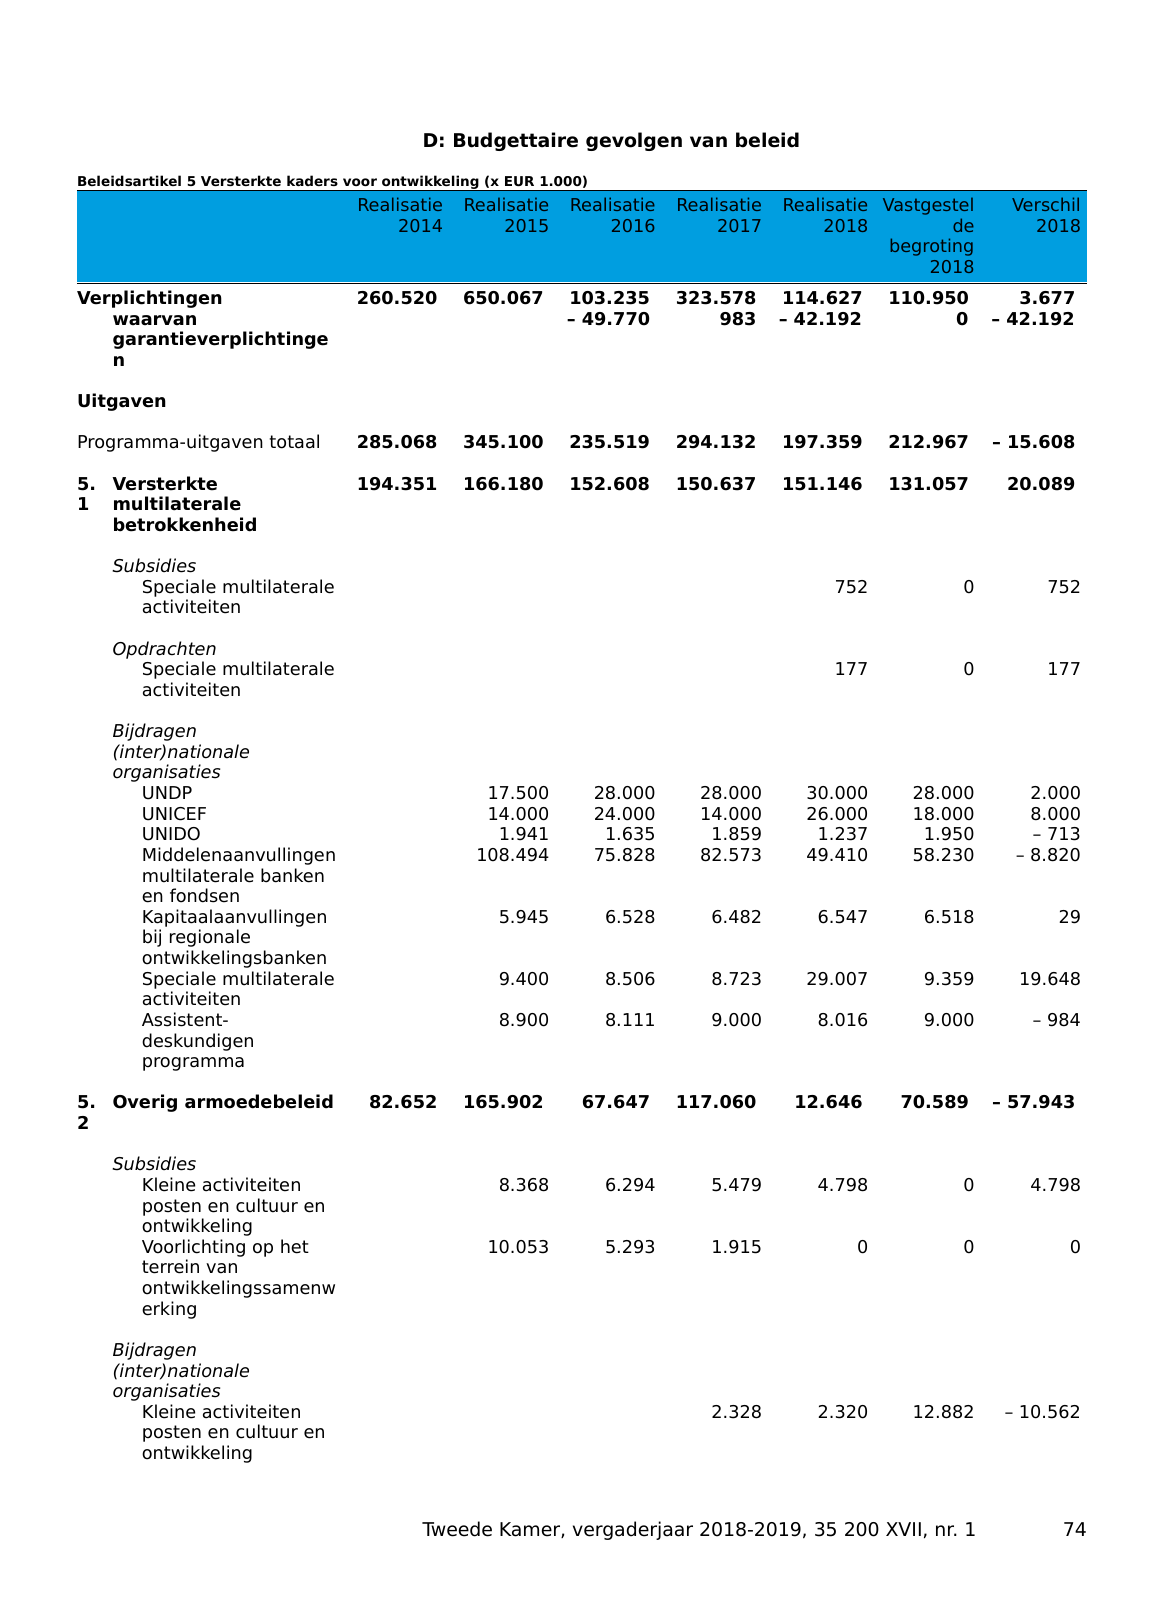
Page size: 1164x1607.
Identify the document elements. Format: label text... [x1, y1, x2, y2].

table_cell [77, 556, 106, 577]
table_cell 75.828 [555, 845, 661, 907]
table_cell [77, 804, 106, 824]
table_cell [555, 371, 661, 391]
table_cell [343, 1340, 449, 1402]
table_cell [106, 824, 136, 845]
table_cell [106, 412, 136, 432]
table_cell Subsidies [106, 556, 342, 577]
table_cell – 42.192 [980, 309, 1087, 371]
table_cell [77, 639, 106, 659]
table_cell [106, 783, 136, 804]
table_cell Realisatie 2017 [661, 191, 768, 282]
table_cell 9.359 [874, 969, 980, 1010]
table_cell [874, 1319, 980, 1340]
table_cell 1.941 [449, 824, 555, 845]
table_cell 4.798 [768, 1175, 874, 1237]
table_cell [449, 412, 555, 432]
table_cell [555, 453, 661, 474]
table_cell 8.900 [449, 1010, 555, 1072]
table_cell [343, 618, 449, 639]
table_cell [343, 845, 449, 907]
table_cell [874, 1072, 980, 1092]
table_cell – 57.943 [980, 1093, 1087, 1134]
table_cell [768, 618, 874, 639]
table_cell [106, 804, 136, 824]
table_cell [136, 371, 342, 391]
table_cell [555, 1134, 661, 1154]
table_cell [980, 556, 1087, 577]
table_cell 0 [768, 1237, 874, 1319]
table_cell 28.000 [661, 783, 768, 804]
table_cell [106, 1134, 136, 1154]
table_cell [874, 721, 980, 783]
table_cell 103.235 [555, 284, 661, 309]
table_cell 1.859 [661, 824, 768, 845]
table_cell – 10.562 [980, 1402, 1087, 1464]
table_cell [980, 412, 1087, 432]
table_cell [449, 1319, 555, 1340]
table_cell [661, 1319, 768, 1340]
table_cell [555, 1072, 661, 1092]
table_cell 285.068 [343, 433, 449, 453]
table_cell [136, 453, 342, 474]
table_cell Realisatie 2018 [768, 191, 874, 282]
table_cell [343, 536, 449, 556]
table_cell Speciale multilaterale activiteiten [136, 577, 342, 618]
table_cell 166.180 [449, 474, 555, 536]
table_cell [343, 1175, 449, 1237]
table_cell [136, 536, 342, 556]
table_cell [874, 1154, 980, 1175]
table_cell – 15.608 [980, 433, 1087, 453]
table_cell [77, 453, 106, 474]
table_cell 3.677 [980, 284, 1087, 309]
table_cell 6.518 [874, 907, 980, 969]
table_cell [343, 1402, 449, 1464]
table_cell [77, 1319, 106, 1340]
table_cell [555, 412, 661, 432]
table_cell [77, 1072, 106, 1092]
table_cell [343, 1154, 449, 1175]
table_cell [768, 391, 874, 412]
table_cell [874, 1340, 980, 1402]
table_cell [555, 1340, 661, 1402]
table_cell [768, 412, 874, 432]
table_cell 752 [768, 577, 874, 618]
table_cell [343, 721, 449, 783]
table_cell 983 [661, 309, 768, 371]
table_cell [874, 412, 980, 432]
table_cell 4.798 [980, 1175, 1087, 1237]
table_cell [768, 721, 874, 783]
table_cell [555, 721, 661, 783]
table_cell [77, 1134, 106, 1154]
table_cell 26.000 [768, 804, 874, 824]
table_cell 29 [980, 907, 1087, 969]
table_cell [343, 556, 449, 577]
table_cell [768, 701, 874, 721]
table_cell UNIDO [136, 824, 342, 845]
table_cell 0 [874, 1237, 980, 1319]
table_cell 1.915 [661, 1237, 768, 1319]
table_cell Bijdragen (inter)nationale organisaties [106, 721, 342, 783]
table_cell 235.519 [555, 433, 661, 453]
table_cell [106, 969, 136, 1010]
table_cell [106, 1175, 136, 1237]
table_cell [768, 1134, 874, 1154]
table_cell [449, 659, 555, 701]
table_cell Realisatie 2015 [449, 191, 555, 282]
table_cell [980, 453, 1087, 474]
table_cell Bijdragen (inter)nationale organisaties [106, 1340, 342, 1402]
table_cell [555, 577, 661, 618]
table_cell UNICEF [136, 804, 342, 824]
table_cell [768, 1154, 874, 1175]
table_cell [449, 721, 555, 783]
table_cell [343, 391, 449, 412]
table_cell 1.237 [768, 824, 874, 845]
table_cell [449, 1154, 555, 1175]
table_cell [980, 1154, 1087, 1175]
table_cell Kapitaalaanvullingen bij regionale ontwikkelingsbanken [136, 907, 342, 969]
table_cell 70.589 [874, 1093, 980, 1134]
table_cell [449, 701, 555, 721]
table_cell Realisatie 2014 [343, 191, 449, 282]
table_cell Opdrachten [106, 639, 342, 659]
table_cell [661, 1340, 768, 1402]
table_cell 110.950 [874, 284, 980, 309]
table_cell [136, 701, 342, 721]
table_cell 28.000 [874, 783, 980, 804]
table_cell 82.573 [661, 845, 768, 907]
table_cell [661, 721, 768, 783]
table_cell Kleine activiteiten posten en cultuur en ontwikkeling [136, 1175, 342, 1237]
table_cell [980, 1134, 1087, 1154]
table_cell 6.528 [555, 907, 661, 969]
table_cell [106, 845, 136, 907]
table_cell – 49.770 [555, 309, 661, 371]
table_header Beleidsartikel 5 Versterkte kaders voor ontwikkeling (x EUR 1.000) [77, 174, 1087, 189]
table_cell [661, 1072, 768, 1092]
table_cell 152.608 [555, 474, 661, 536]
table_cell [768, 371, 874, 391]
table_cell 9.000 [874, 1010, 980, 1072]
table_cell 8.506 [555, 969, 661, 1010]
table_cell [77, 701, 106, 721]
table_cell 197.359 [768, 433, 874, 453]
table_cell [449, 556, 555, 577]
table_cell 20.089 [980, 474, 1087, 536]
table_cell [980, 639, 1087, 659]
table_cell Speciale multilaterale activiteiten [136, 969, 342, 1010]
table_cell 108.494 [449, 845, 555, 907]
table_cell [449, 1134, 555, 1154]
table_cell 177 [768, 659, 874, 701]
table_cell [106, 577, 136, 618]
table_cell [661, 639, 768, 659]
table_cell 10.053 [449, 1237, 555, 1319]
table_cell [980, 1072, 1087, 1092]
table_cell [77, 845, 106, 907]
table_cell 2.328 [661, 1402, 768, 1464]
table_cell 752 [980, 577, 1087, 618]
table_cell 1.950 [874, 824, 980, 845]
table_cell [77, 1010, 106, 1072]
table_cell [77, 721, 106, 783]
table_cell [77, 659, 106, 701]
table_cell [980, 1319, 1087, 1340]
table_cell 0 [874, 659, 980, 701]
table_cell 19.648 [980, 969, 1087, 1010]
table_cell [555, 556, 661, 577]
table_cell [555, 1319, 661, 1340]
table_cell – 713 [980, 824, 1087, 845]
table_cell 9.400 [449, 969, 555, 1010]
table_cell 151.146 [768, 474, 874, 536]
table_cell 9.000 [661, 1010, 768, 1072]
table_cell Kleine activiteiten posten en cultuur en ontwikkeling [136, 1402, 342, 1464]
table_cell 650.067 [449, 284, 555, 309]
table_cell 5.1 [77, 474, 106, 536]
table_cell 0 [874, 577, 980, 618]
table_cell 12.882 [874, 1402, 980, 1464]
table_cell [106, 453, 136, 474]
table_cell [661, 1134, 768, 1154]
table_cell [661, 556, 768, 577]
table_cell 5.2 [77, 1093, 106, 1134]
table_cell [77, 907, 106, 969]
table_cell [343, 1237, 449, 1319]
table_cell – 8.820 [980, 845, 1087, 907]
table_cell [874, 618, 980, 639]
table_cell [661, 391, 768, 412]
table_cell 8.000 [980, 804, 1087, 824]
table_cell 28.000 [555, 783, 661, 804]
table_cell 345.100 [449, 433, 555, 453]
table_cell 165.902 [449, 1093, 555, 1134]
table_cell Uitgaven [77, 391, 342, 412]
table_cell [449, 1072, 555, 1092]
table_cell [136, 412, 342, 432]
table_cell [768, 1340, 874, 1402]
table_cell 1.635 [555, 824, 661, 845]
table_cell [77, 618, 106, 639]
table_cell [555, 659, 661, 701]
table_cell [449, 1402, 555, 1464]
table_cell 82.652 [343, 1093, 449, 1134]
table_cell waarvan garantieverplichtingen [106, 309, 342, 371]
table_cell [768, 536, 874, 556]
table_cell [661, 701, 768, 721]
table_cell [343, 1319, 449, 1340]
table_cell [661, 536, 768, 556]
table_cell [77, 1340, 106, 1402]
table_cell [874, 453, 980, 474]
table_cell [874, 536, 980, 556]
table_cell UNDP [136, 783, 342, 804]
table_cell 5.479 [661, 1175, 768, 1237]
table_cell [980, 536, 1087, 556]
table_cell 29.007 [768, 969, 874, 1010]
table_cell Programma-uitgaven totaal [77, 433, 342, 453]
table_cell 8.016 [768, 1010, 874, 1072]
table_cell [77, 412, 106, 432]
table_cell 194.351 [343, 474, 449, 536]
table_cell 6.294 [555, 1175, 661, 1237]
table_cell – 984 [980, 1010, 1087, 1072]
table_cell 30.000 [768, 783, 874, 804]
table_cell [77, 371, 106, 391]
table_cell [555, 701, 661, 721]
table_cell 212.967 [874, 433, 980, 453]
table_cell [555, 391, 661, 412]
table_cell [106, 1402, 136, 1464]
table_cell [555, 639, 661, 659]
table_cell Vastgestelde begroting 2018 [874, 191, 980, 282]
table_cell 117.060 [661, 1093, 768, 1134]
table_cell [661, 412, 768, 432]
table_cell [874, 1134, 980, 1154]
table_cell [343, 453, 449, 474]
table_cell [343, 1072, 449, 1092]
table_cell 323.578 [661, 284, 768, 309]
table_cell [449, 309, 555, 371]
table_cell 6.482 [661, 907, 768, 969]
table_cell [874, 701, 980, 721]
table_cell [136, 1072, 342, 1092]
table_cell [136, 1319, 342, 1340]
table_cell [106, 1010, 136, 1072]
table_cell [343, 783, 449, 804]
table_cell [449, 577, 555, 618]
table_cell [77, 1175, 106, 1237]
table_cell [768, 639, 874, 659]
table_cell [343, 577, 449, 618]
table_cell [77, 1154, 106, 1175]
table_cell 8.368 [449, 1175, 555, 1237]
table_cell [106, 371, 136, 391]
table_cell [555, 1154, 661, 1175]
table_cell 14.000 [661, 804, 768, 824]
table_cell [661, 659, 768, 701]
table_cell [980, 618, 1087, 639]
table_cell [661, 618, 768, 639]
table_cell [555, 1402, 661, 1464]
table_cell Verplichtingen [77, 284, 342, 309]
table_cell [874, 391, 980, 412]
table_cell [106, 701, 136, 721]
table_cell [343, 824, 449, 845]
table_cell [136, 1134, 342, 1154]
table_cell [874, 371, 980, 391]
table_cell [77, 969, 106, 1010]
table_cell [661, 1154, 768, 1175]
table_cell Overig armoedebeleid [106, 1093, 342, 1134]
table_cell [343, 701, 449, 721]
table_cell [77, 536, 106, 556]
subtitle D: Budgettaire gevolgen van beleid [422, 130, 1087, 152]
table_cell 177 [980, 659, 1087, 701]
table_cell [106, 536, 136, 556]
table_cell [449, 639, 555, 659]
table_cell [555, 536, 661, 556]
table_cell Speciale multilaterale activiteiten [136, 659, 342, 701]
table_cell 2.320 [768, 1402, 874, 1464]
table_cell [343, 309, 449, 371]
table_cell 49.410 [768, 845, 874, 907]
table_cell [980, 1340, 1087, 1402]
table_cell [77, 824, 106, 845]
table_cell [106, 618, 136, 639]
table_cell [980, 391, 1087, 412]
table_cell 0 [874, 309, 980, 371]
table_cell [449, 1340, 555, 1402]
table_cell [77, 1402, 106, 1464]
table_cell [343, 659, 449, 701]
table_cell [874, 556, 980, 577]
table_cell Voorlichting op het terrein van ontwikkelingssamenwerking [136, 1237, 342, 1319]
table_cell 67.647 [555, 1093, 661, 1134]
table_cell [343, 804, 449, 824]
table_cell [106, 659, 136, 701]
table_cell 294.132 [661, 433, 768, 453]
table_cell [77, 1237, 106, 1319]
table_cell [555, 618, 661, 639]
table_cell [661, 577, 768, 618]
table_cell [980, 371, 1087, 391]
table_cell [106, 1319, 136, 1340]
table_cell [449, 371, 555, 391]
table_cell [449, 453, 555, 474]
table_cell Realisatie 2016 [555, 191, 661, 282]
table_cell [77, 783, 106, 804]
table_cell [106, 1072, 136, 1092]
table_cell [449, 536, 555, 556]
table_cell [343, 969, 449, 1010]
table_cell [77, 309, 106, 371]
table_cell [980, 721, 1087, 783]
table_cell 2.000 [980, 783, 1087, 804]
table_cell 150.637 [661, 474, 768, 536]
table_cell [343, 907, 449, 969]
table_cell [343, 371, 449, 391]
table_cell 17.500 [449, 783, 555, 804]
table_cell [768, 453, 874, 474]
table_cell [768, 1319, 874, 1340]
table_cell [661, 453, 768, 474]
table_cell [343, 412, 449, 432]
table_cell Subsidies [106, 1154, 342, 1175]
table_cell [106, 907, 136, 969]
table_cell [106, 1237, 136, 1319]
table_cell 0 [980, 1237, 1087, 1319]
table_cell [343, 1134, 449, 1154]
table_cell Verschil 2018 [980, 191, 1087, 282]
table_cell 114.627 [768, 284, 874, 309]
table_cell 14.000 [449, 804, 555, 824]
table_cell 5.293 [555, 1237, 661, 1319]
table_cell [874, 639, 980, 659]
table_cell 58.230 [874, 845, 980, 907]
table_cell 8.723 [661, 969, 768, 1010]
table_cell [449, 618, 555, 639]
table_cell 260.520 [343, 284, 449, 309]
table_cell 131.057 [874, 474, 980, 536]
table_cell [77, 577, 106, 618]
table_cell [768, 556, 874, 577]
table_cell [343, 639, 449, 659]
table_cell [449, 391, 555, 412]
table_cell 5.945 [449, 907, 555, 969]
table_cell 12.646 [768, 1093, 874, 1134]
table_cell 18.000 [874, 804, 980, 824]
table_cell Middelenaanvullingen multilaterale banken en fondsen [136, 845, 342, 907]
table_cell Assistent-deskundigen programma [136, 1010, 342, 1072]
table_cell [661, 371, 768, 391]
table_cell [343, 1010, 449, 1072]
table_cell [77, 191, 342, 282]
table_cell 24.000 [555, 804, 661, 824]
table_cell – 42.192 [768, 309, 874, 371]
table_cell [136, 618, 342, 639]
table_cell [768, 1072, 874, 1092]
table_cell [980, 701, 1087, 721]
table_cell 8.111 [555, 1010, 661, 1072]
table_cell 0 [874, 1175, 980, 1237]
table_cell 6.547 [768, 907, 874, 969]
table_cell Versterkte multilaterale betrokkenheid [106, 474, 342, 536]
